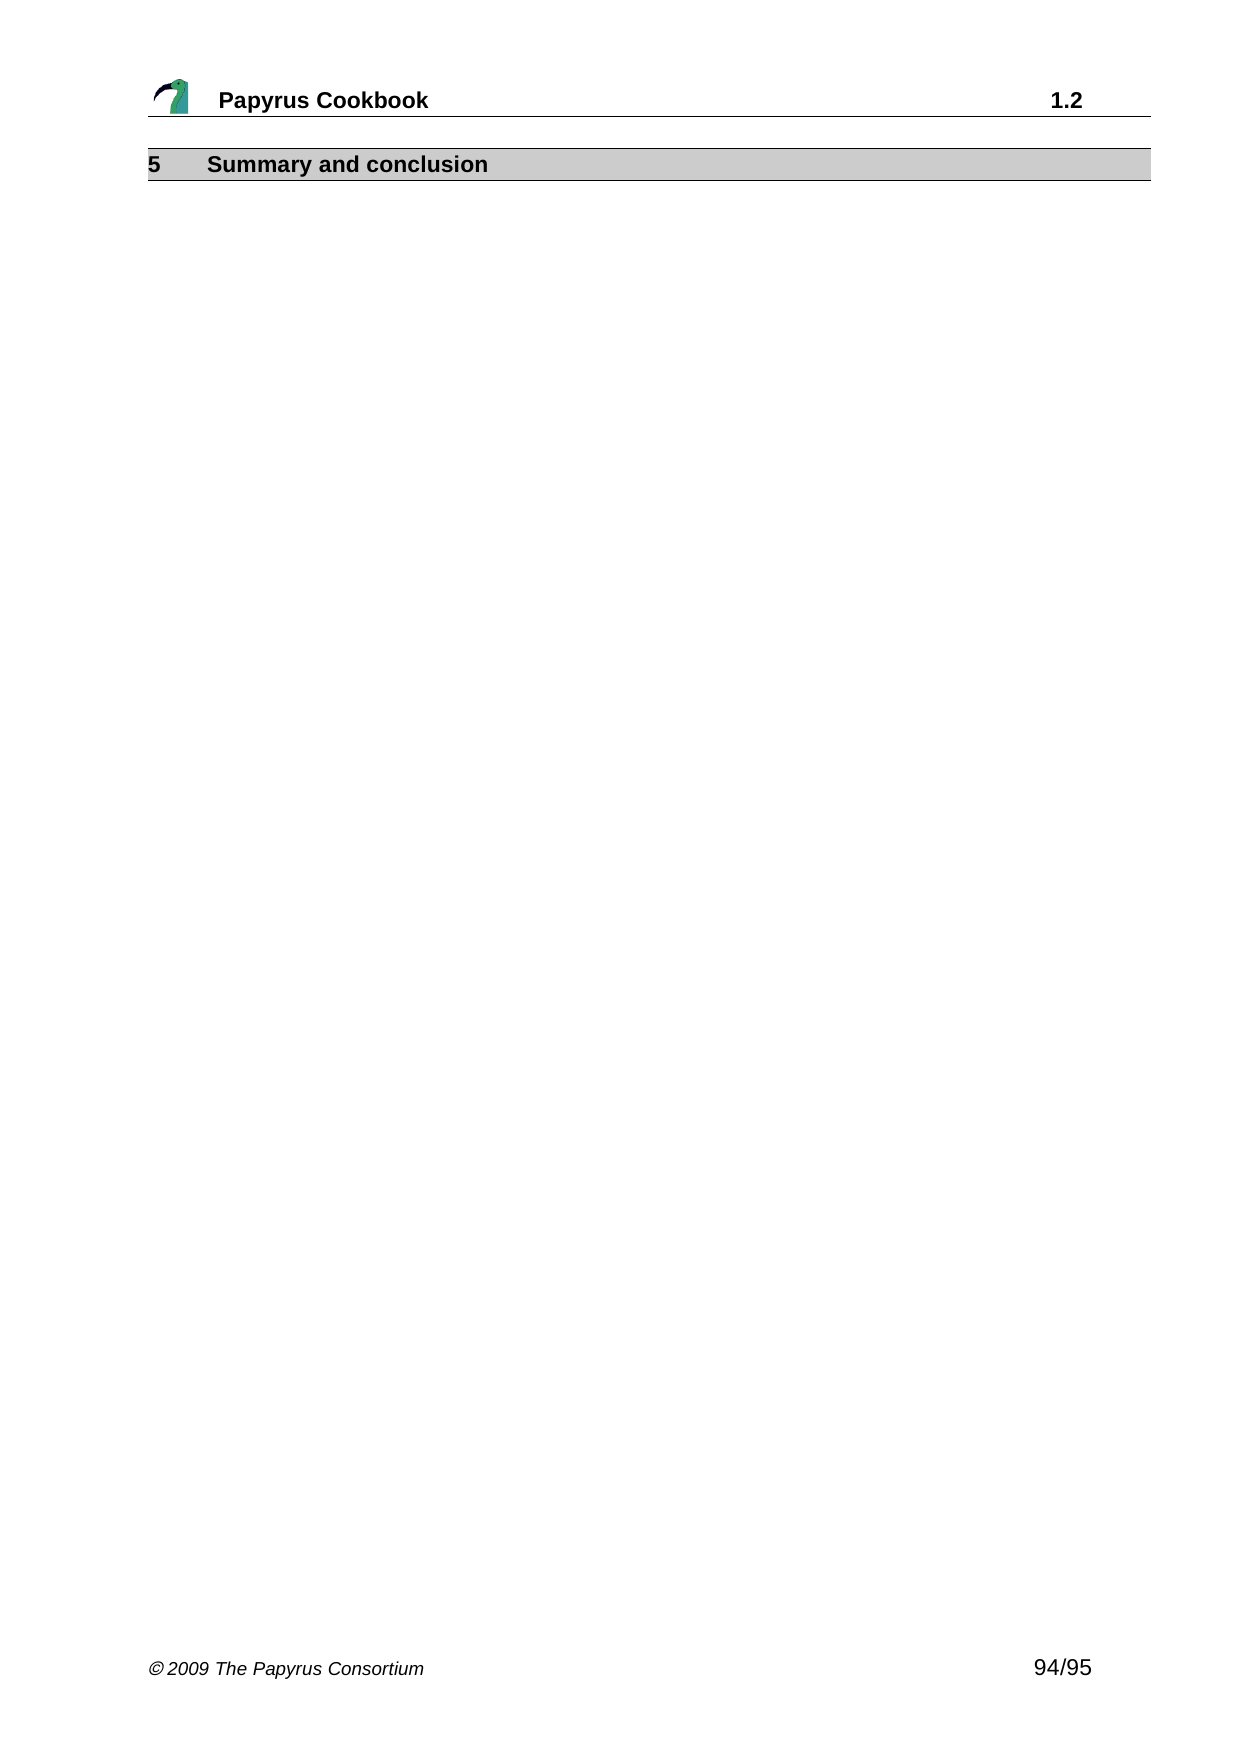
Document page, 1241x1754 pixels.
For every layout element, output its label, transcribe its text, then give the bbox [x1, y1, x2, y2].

subtitle Summary and conclusion [148, 149, 1151, 180]
picture [153, 79, 189, 114]
